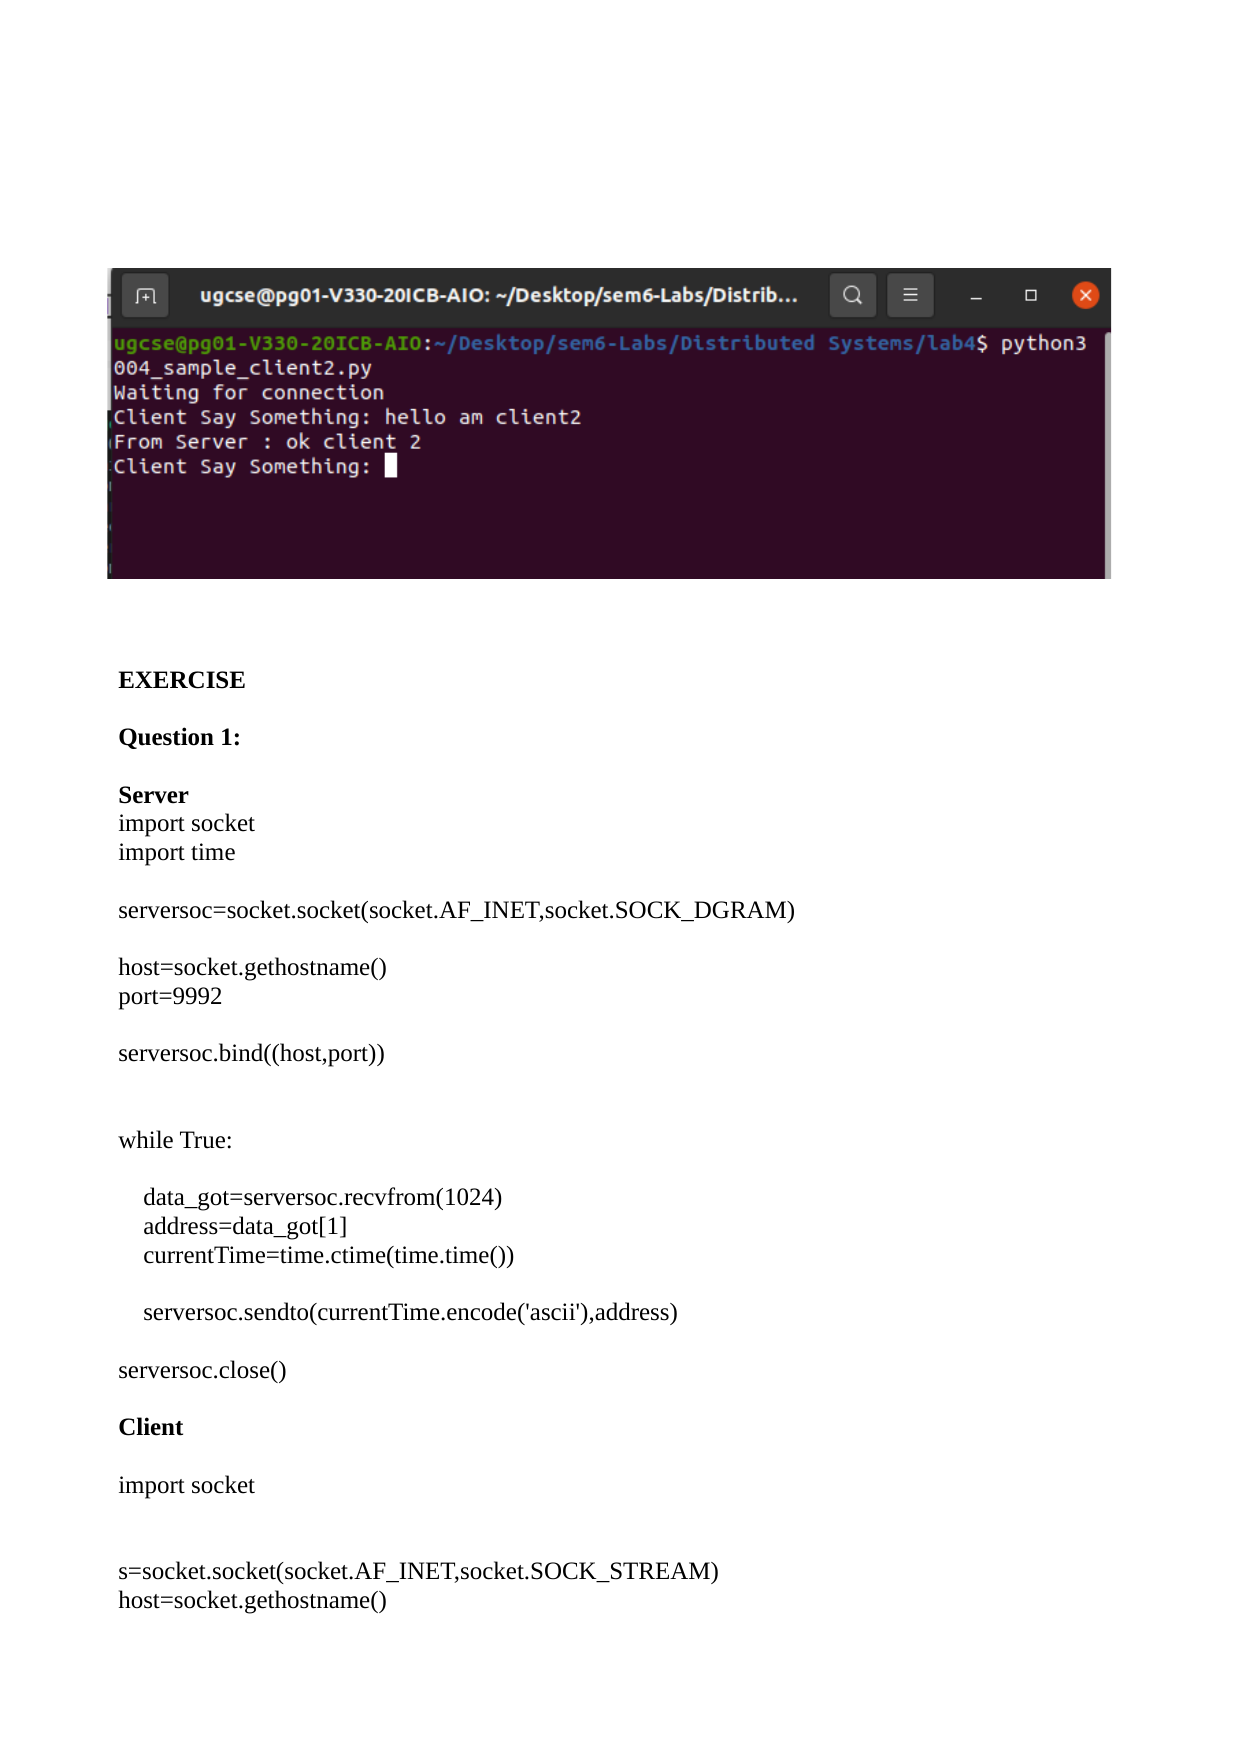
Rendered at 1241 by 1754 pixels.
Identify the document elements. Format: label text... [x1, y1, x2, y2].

text host=socket.gethostname() [118, 1585, 1122, 1613]
text address=data_got[1] [118, 1211, 1122, 1240]
text Question 1: [118, 722, 1122, 751]
text import socket [118, 1470, 1122, 1498]
text data_got=serversoc.recvfrom(1024) [118, 1182, 1122, 1211]
text serversoc.close() [118, 1355, 1122, 1383]
text while True: [118, 1125, 1122, 1153]
text s=socket.socket(socket.AF_INET,socket.SOCK_STREAM) [118, 1556, 1122, 1585]
text currentTime=time.ctime(time.time()) [118, 1240, 1122, 1268]
text host=socket.gethostname() [118, 952, 1122, 981]
text EXERCISE [118, 665, 1122, 693]
text Server [118, 780, 1122, 808]
text Client [118, 1412, 1122, 1441]
picture [107, 268, 1112, 579]
text serversoc.sendto(currentTime.encode('ascii'),address) [118, 1297, 1122, 1326]
text import socket [118, 808, 1122, 837]
text serversoc.bind((host,port)) [118, 1038, 1122, 1067]
text serversoc=socket.socket(socket.AF_INET,socket.SOCK_DGRAM) [118, 895, 1122, 923]
text port=9992 [118, 981, 1122, 1010]
text import time [118, 837, 1122, 866]
